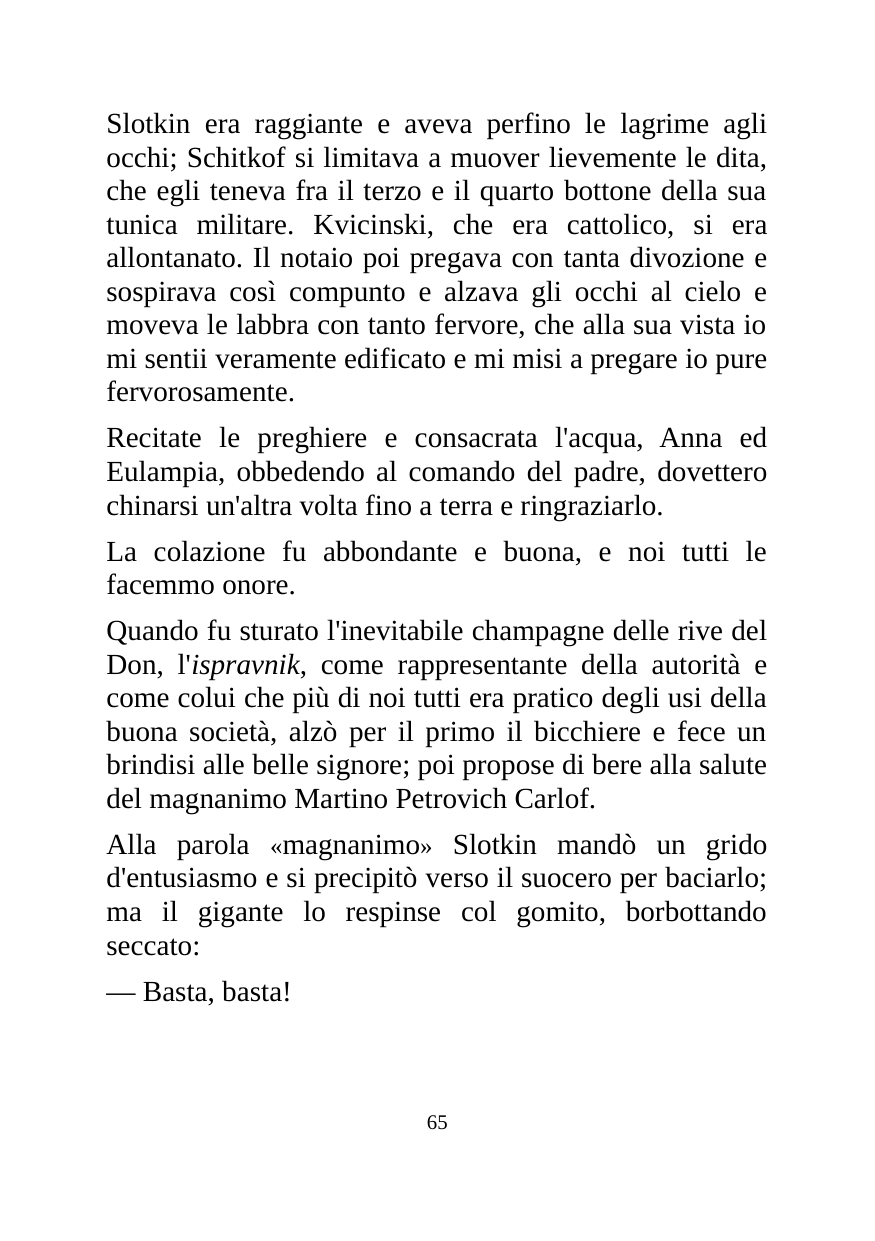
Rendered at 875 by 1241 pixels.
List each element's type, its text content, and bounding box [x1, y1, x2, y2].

text Quando fu sturato l'inevitabile champagne delle rive del Don, l'ispravnik, come rappresentante della autorità e come colui che più di noi tutti era pratico degli usi della buona società, alzò per il primo il bicchiere e fece un brindisi alle belle signore; poi propose di bere alla salute del magnanimo Martino Petrovich Carlof. [106, 613, 768, 814]
text — Basta, basta! [106, 974, 768, 1007]
text Slotkin era raggiante e aveva perfino le lagrime agli occhi; Schitkof si limitava a muover lievemente le dita, che egli teneva fra il terzo e il quarto bottone della sua tunica militare. Kvicinski, che era cattolico, si era allontanato. Il notaio poi pregava con tanta divozione e sospirava così compunto e alzava gli occhi al cielo e moveva le labbra con tanto fervore, che alla sua vista io mi sentii veramente edificato e mi misi a pregare io pure fervorosamente. [106, 106, 768, 408]
text Alla parola «magnanimo» Slotkin mandò un grido d'entusiasmo e si precipitò verso il suocero per baciarlo; ma il gigante lo respinse col gomito, borbottando seccato: [106, 827, 768, 961]
text La colazione fu abbondante e buona, e noi tutti le facemmo onore. [106, 534, 768, 601]
text Recitate le preghiere e consacrata l'acqua, Anna ed Eulampia, obbedendo al comando del padre, dovettero chinarsi un'altra volta fino a terra e ringraziarlo. [106, 421, 768, 521]
